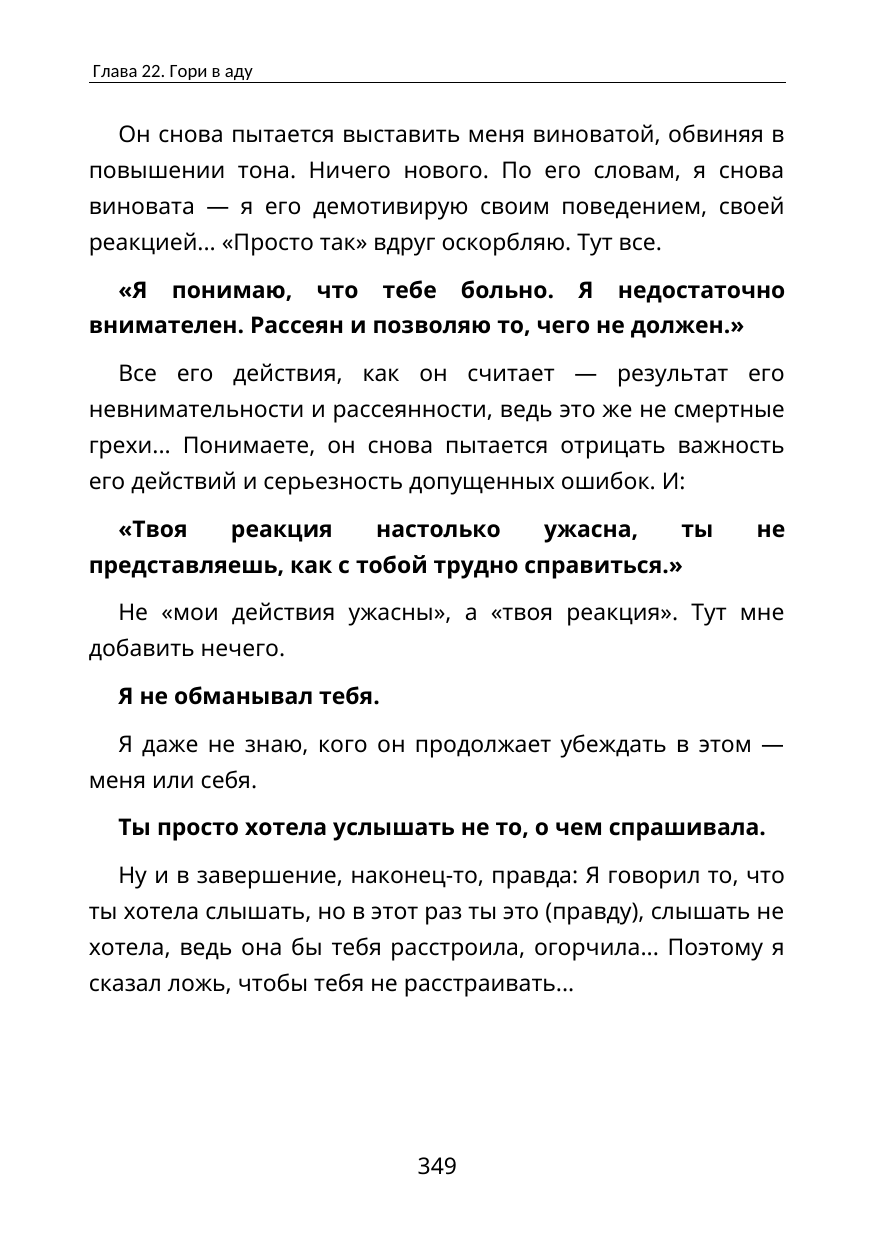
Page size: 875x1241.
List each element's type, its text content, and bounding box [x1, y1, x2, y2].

text Ну и в завершение, наконец-то, правда: Я говорил то, что ты хотела слышать, но в этот раз ты это (правду), слышать не хотела, ведь она бы тебя расстроила, огорчила... Поэтому я сказал ложь, чтобы тебя не расстраивать... [88, 859, 786, 998]
text «Твоя реакция настолько ужасна, ты не представляешь, как с тобой трудно справиться.» [88, 513, 786, 580]
text Ты просто хотела услышать не то, о чем спрашивала. [88, 811, 786, 843]
text «Я понимаю, что тебе больно. Я недостаточно внимателен. Рассеян и позволяю то, чего не должен.» [88, 273, 786, 341]
text Я даже не знаю, кого он продолжает убеждать в этом — меня или себя. [88, 728, 786, 795]
text Я не обманывал тебя. [88, 680, 786, 711]
text Не «мои действия ужасны», а «твоя реакция». Тут мне добавить нечего. [88, 596, 786, 663]
text Все его действия, как он считает — результат его невнимательности и рассеянности, ведь это же не смертные грехи... Понимаете, он снова пытается отрицать важность его действий и серьезность допущенных ошибок. И: [88, 357, 786, 496]
text Он снова пытается выставить меня виноватой, обвиняя в повышении тона. Ничего нового. По его словам, я снова виновата — я его демотивирую своим поведением, своей реакцией... «Просто так» вдруг оскорбляю. Тут все. [88, 118, 786, 257]
